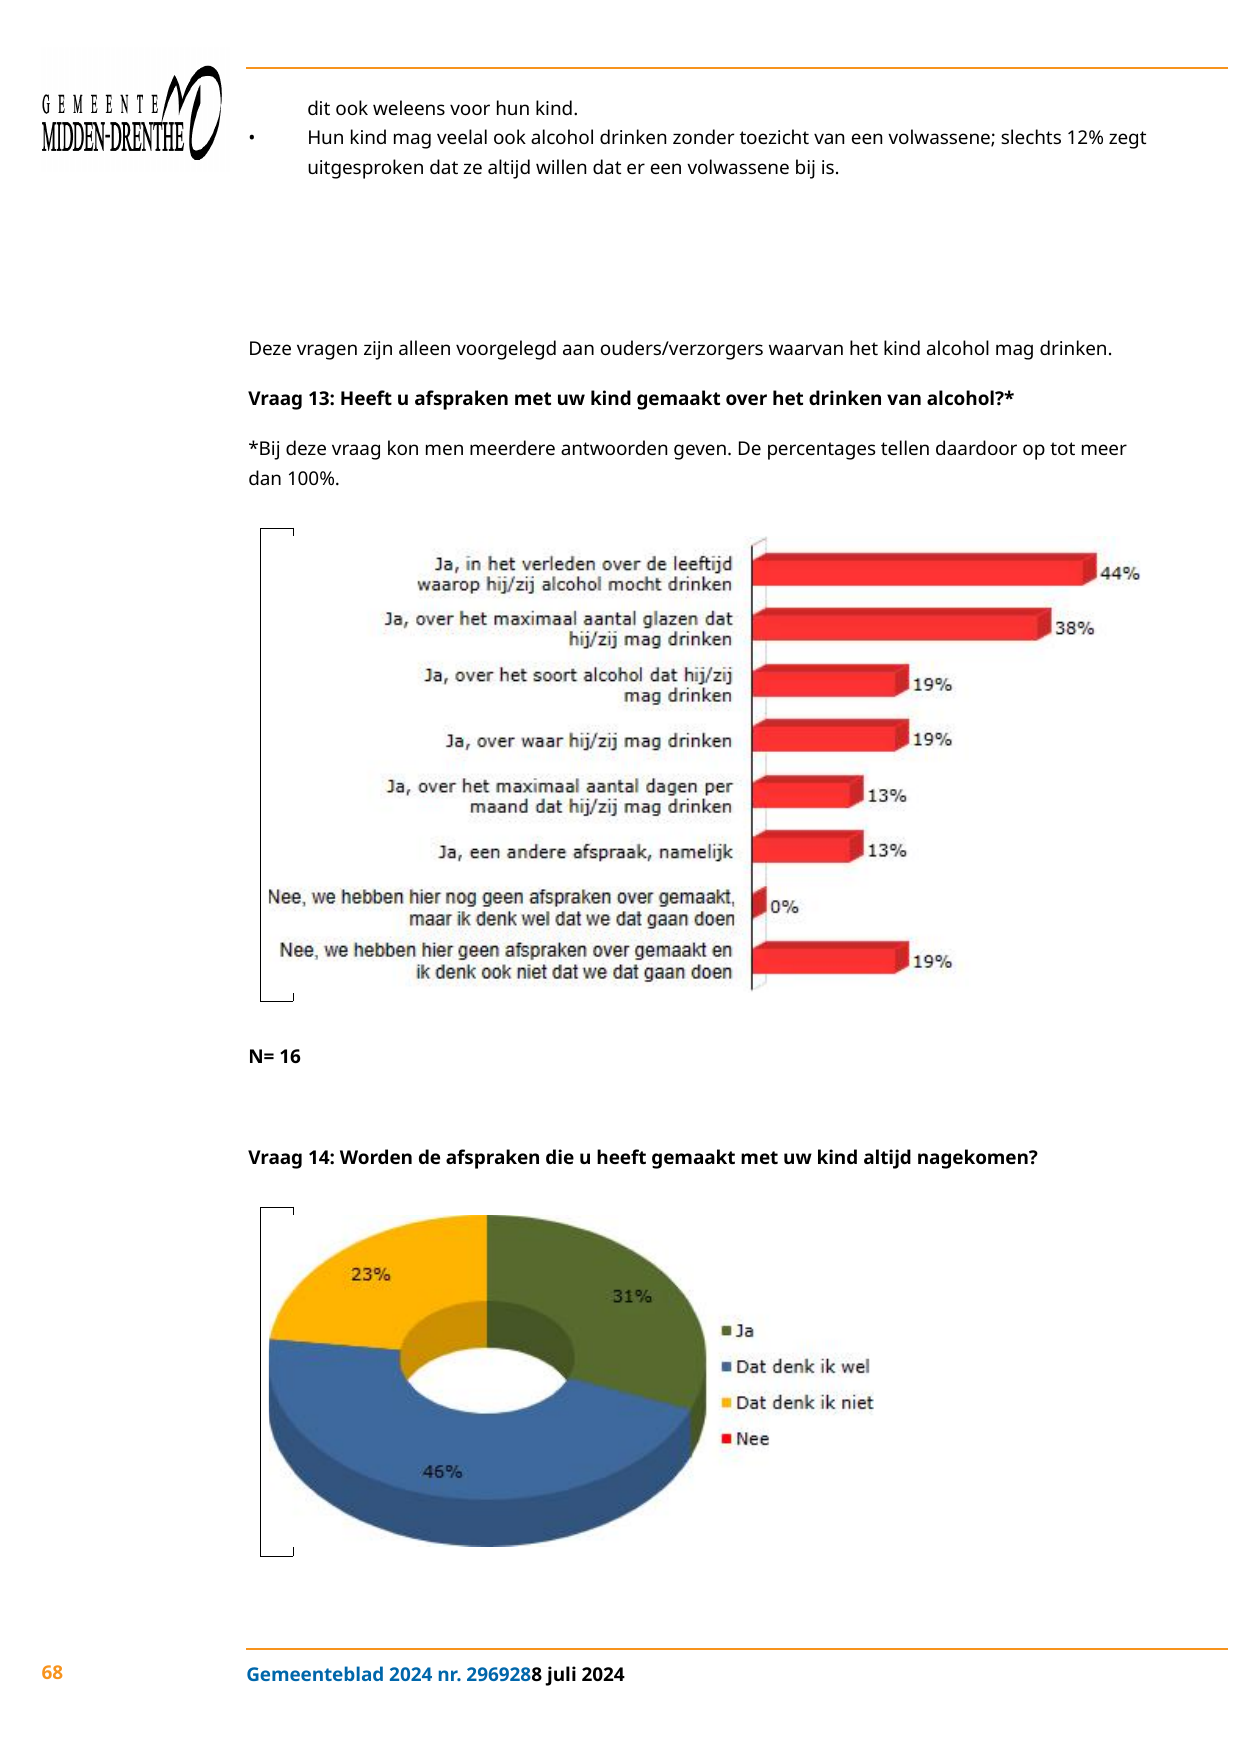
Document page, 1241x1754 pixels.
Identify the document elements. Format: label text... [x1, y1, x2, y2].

text Vraag 13: Heeft u afspraken met uw kind gemaakt over het drinken van alcohol?* [248, 385, 1152, 411]
picture [41, 47, 231, 172]
picture [268, 1215, 874, 1547]
picture [268, 536, 1141, 993]
text Vraag 14: Worden de afspraken die u heeft gemaakt met uw kind altijd nagekomen? [248, 1144, 1152, 1170]
text *Bij deze vraag kon men meerdere antwoorden geven. De percentages tellen daardoor op tot meer dan 100%. [248, 436, 1152, 491]
list Hun kind mag veelal ook alcohol drinken zonder toezicht van een volwassene; slechts 12% zegt uitgesproken dat ze altijd willen dat er een volwassene bij is. [248, 124, 1152, 180]
text N= 16 [248, 1043, 1152, 1069]
text Deze vragen zijn alleen voorgelegd aan ouders/verzorgers waarvan het kind alcohol mag drinken. [248, 335, 1152, 361]
list dit ook weleens voor hun kind. [248, 95, 1152, 121]
